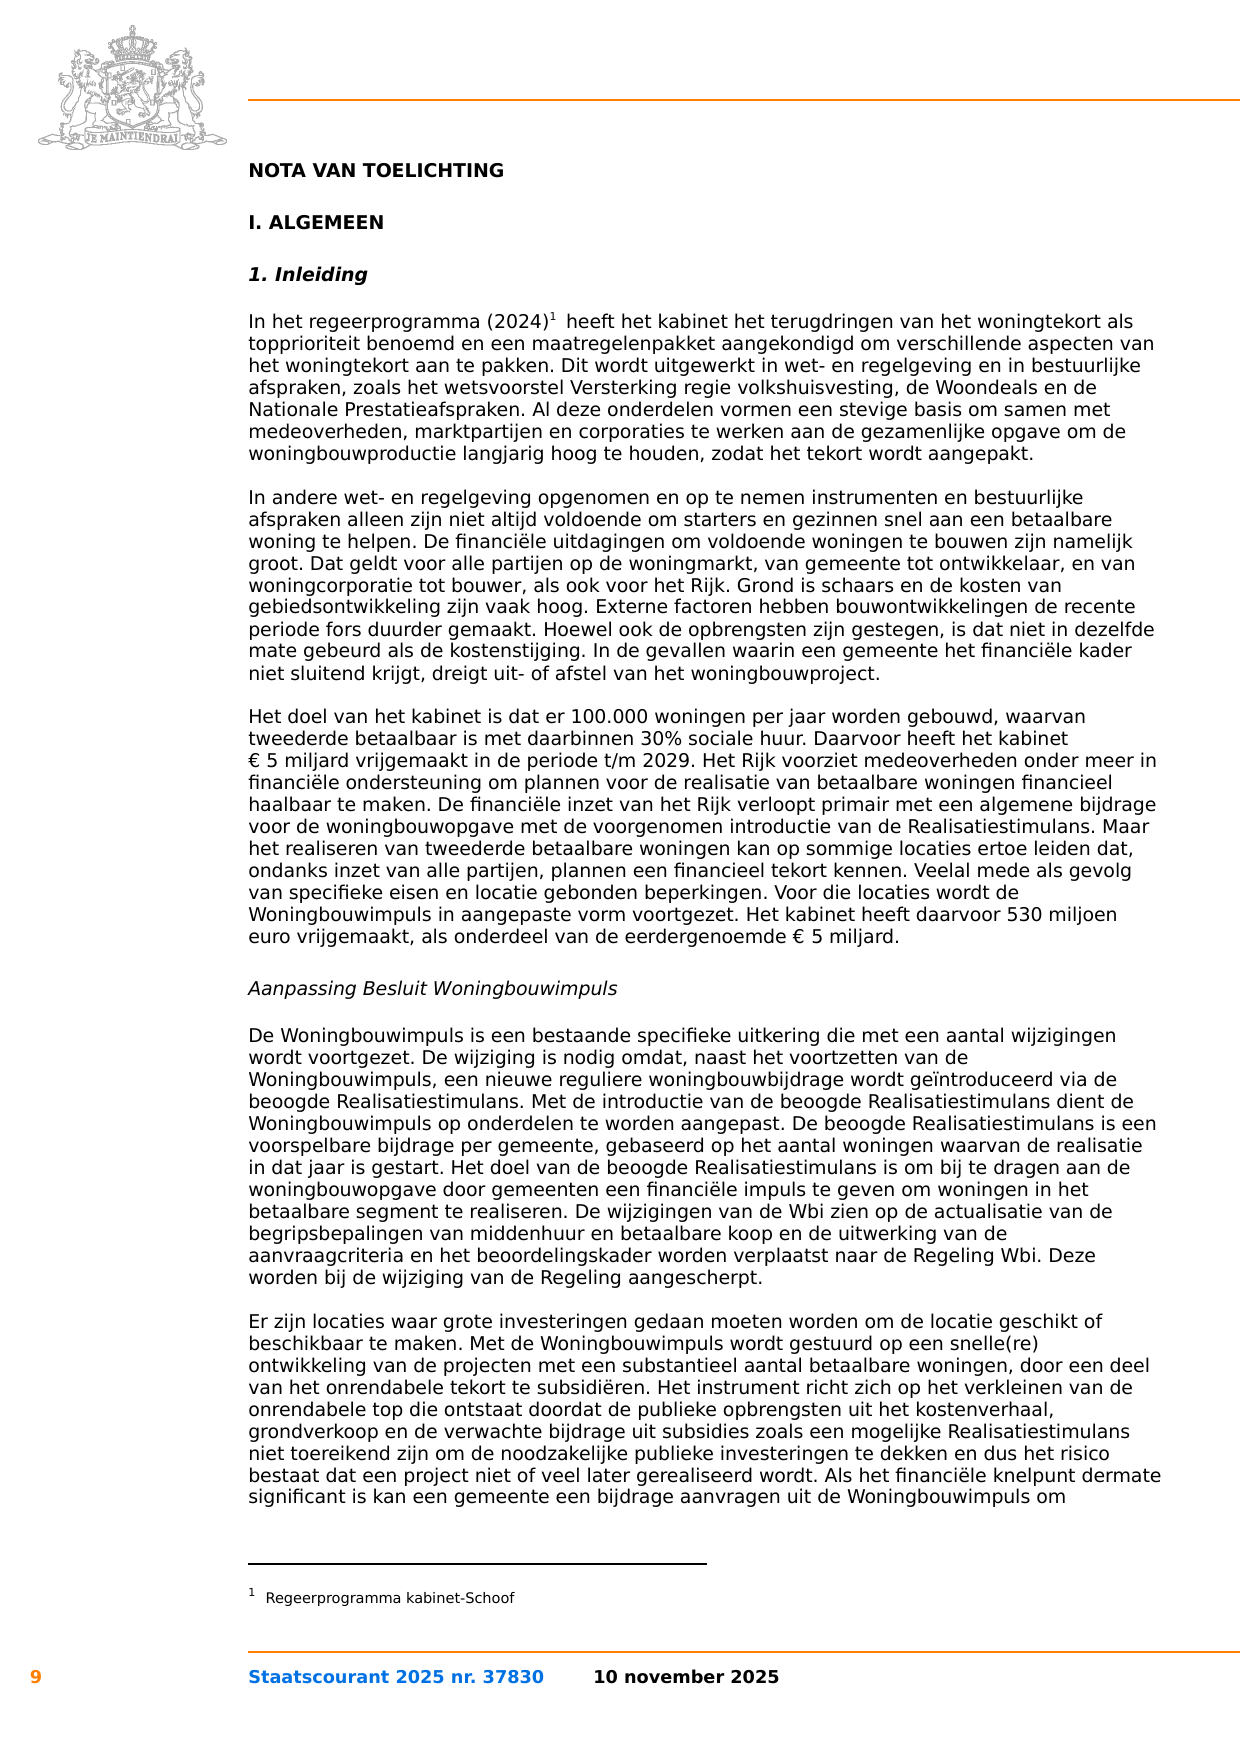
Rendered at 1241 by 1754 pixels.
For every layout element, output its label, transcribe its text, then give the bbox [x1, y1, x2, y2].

picture [38, 25, 227, 150]
text Het doel van het kabinet is dat er 100.000 woningen per jaar worden gebouwd, waarvan tweederde betaalbaar is met daarbinnen 30% sociale huur. Daarvoor heeft het kabinet € 5 miljard vrijgemaakt in de periode t/m 2029. Het Rijk voorziet medeoverheden onder meer in financiële ondersteuning om plannen voor de realisatie van betaalbare woningen financieel haalbaar te maken. De financiële inzet van het Rijk verloopt primair met een algemene bijdrage voor de woningbouwopgave met de voorgenomen introductie van de Realisatiestimulans. Maar het realiseren van tweederde betaalbare woningen kan op sommige locaties ertoe leiden dat, ondanks inzet van alle partijen, plannen een financieel tekort kennen. Veelal mede als gevolg van specifieke eisen en locatie gebonden beperkingen. Voor die locaties wordt de Woningbouwimpuls in aangepaste vorm voortgezet. Het kabinet heeft daarvoor 530 miljoen euro vrijgemaakt, als onderdeel van de eerdergenoemde € 5 miljard. [248, 706, 1163, 948]
text Regeerprogramma kabinet-Schoof [248, 1586, 1163, 1608]
text In andere wet- en regelgeving opgenomen en op te nemen instrumenten en bestuurlijke afspraken alleen zijn niet altijd voldoende om starters en gezinnen snel aan een betaalbare woning te helpen. De financiële uitdagingen om voldoende woningen te bouwen zijn namelijk groot. Dat geldt voor alle partijen op de woningmarkt, van gemeente tot ontwikkelaar, en van woningcorporatie tot bouwer, als ook voor het Rijk. Grond is schaars en de kosten van gebiedsontwikkeling zijn vaak hoog. Externe factoren hebben bouwontwikkelingen de recente periode fors duurder gemaakt. Hoewel ook de opbrengsten zijn gestegen, is dat niet in dezelfde mate gebeurd als de kostenstijging. In de gevallen waarin een gemeente het financiële kader niet sluitend krijgt, dreigt uit- of afstel van het woningbouwproject. [248, 487, 1163, 684]
subtitle I. ALGEMEEN [248, 212, 1163, 234]
subtitle NOTA VAN TOELICHTING [248, 160, 1163, 182]
text Er zijn locaties waar grote investeringen gedaan moeten worden om de locatie geschikt of beschikbaar te maken. Met de Woningbouwimpuls wordt gestuurd op een snelle(re) ontwikkeling van de projecten met een substantieel aantal betaalbare woningen, door een deel van het onrendabele tekort te subsidiëren. Het instrument richt zich op het verkleinen van de onrendabele top die ontstaat doordat de publieke opbrengsten uit het kostenverhaal, grondverkoop en de verwachte bijdrage uit subsidies zoals een mogelijke Realisatiestimulans niet toereikend zijn om de noodzakelijke publieke investeringen te dekken en dus het risico bestaat dat een project niet of veel later gerealiseerd wordt. Als het financiële knelpunt dermate significant is kan een gemeente een bijdrage aanvragen uit de Woningbouwimpuls om [248, 1311, 1163, 1508]
text In het regeerprogramma (2024) heeft het kabinet het terugdringen van het woningtekort als topprioriteit benoemd en een maatregelenpakket aangekondigd om verschillende aspecten van het woningtekort aan te pakken. Dit wordt uitgewerkt in wet- en regelgeving en in bestuurlijke afspraken, zoals het wetsvoorstel Versterking regie volkshuisvesting, de Woondeals en de Nationale Prestatieafspraken. Al deze onderdelen vormen een stevige basis om samen met medeoverheden, marktpartijen en corporaties te werken aan de gezamenlijke opgave om de woningbouwproductie langjarig hoog te houden, zodat het tekort wordt aangepakt. [248, 311, 1163, 465]
subtitle 1. Inleiding [248, 264, 1163, 286]
subtitle Aanpassing Besluit Woningbouwimpuls [248, 978, 1163, 1000]
text De Woningbouwimpuls is een bestaande specifieke uitkering die met een aantal wijzigingen wordt voortgezet. De wijziging is nodig omdat, naast het voortzetten van de Woningbouwimpuls, een nieuwe reguliere woningbouwbijdrage wordt geïntroduceerd via de beoogde Realisatiestimulans. Met de introductie van de beoogde Realisatiestimulans dient de Woningbouwimpuls op onderdelen te worden aangepast. De beoogde Realisatiestimulans is een voorspelbare bijdrage per gemeente, gebaseerd op het aantal woningen waarvan de realisatie in dat jaar is gestart. Het doel van de beoogde Realisatiestimulans is om bij te dragen aan de woningbouwopgave door gemeenten een financiële impuls te geven om woningen in het betaalbare segment te realiseren. De wijzigingen van de Wbi zien op de actualisatie van de begripsbepalingen van middenhuur en betaalbare koop en de uitwerking van de aanvraagcriteria en het beoordelingskader worden verplaatst naar de Regeling Wbi. Deze worden bij de wijziging van de Regeling aangescherpt. [248, 1025, 1163, 1289]
